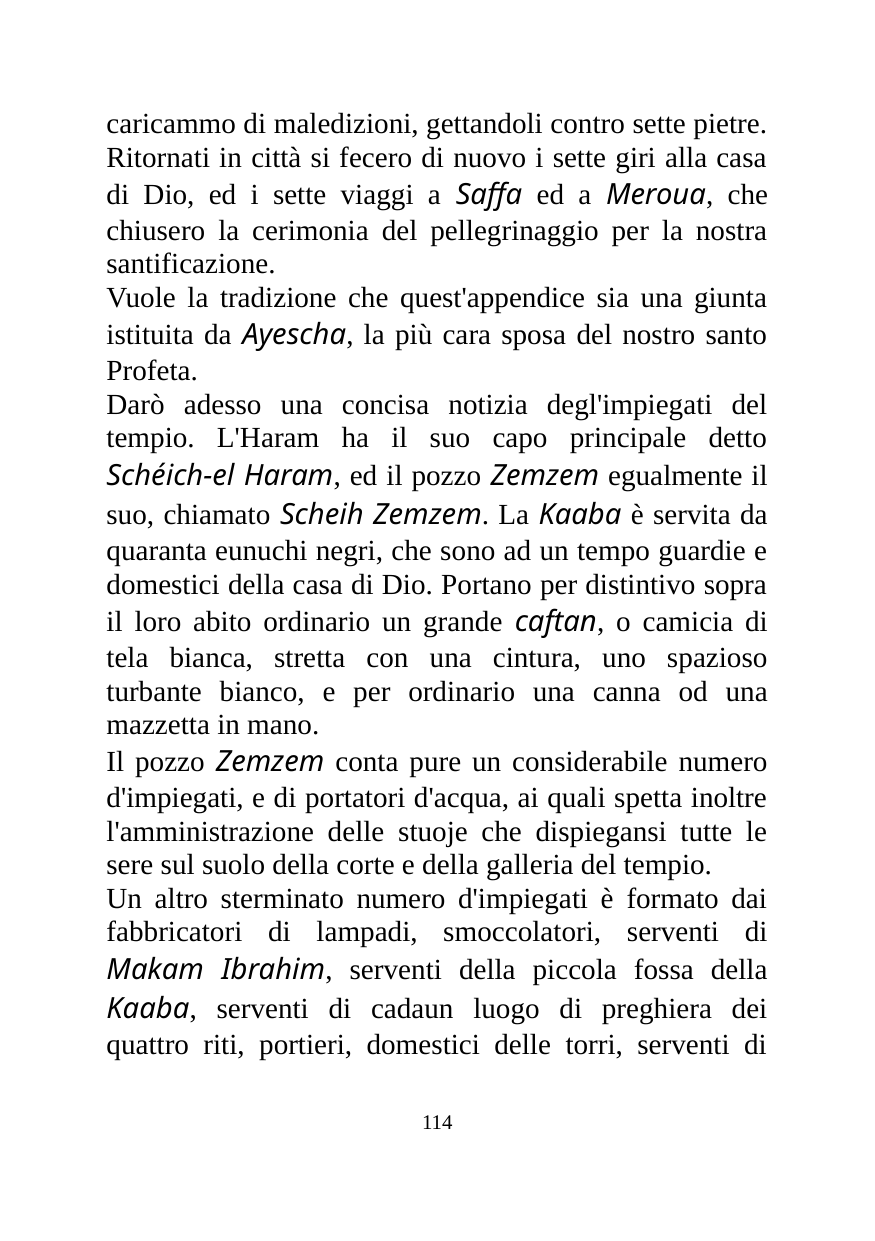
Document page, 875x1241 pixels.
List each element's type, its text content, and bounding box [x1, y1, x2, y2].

text Un altro sterminato numero d'impiegati è formato dai fabbricatori di lampadi, smoccolatori, serventi di Makam Ibrahim, serventi della piccola fossa della Kaaba, serventi di cadaun luogo di preghiera dei quattro riti, portieri, domestici delle torri, serventi di [106, 881, 768, 1061]
text Vuole la tradizione che quest'appendice sia una giunta istituita da Ayescha, la più cara sposa del nostro santo Profeta. [106, 280, 768, 387]
text caricammo di maledizioni, gettandoli contro sette pietre. Ritornati in città si fecero di nuovo i sette giri alla casa di Dio, ed i sette viaggi a Saffa ed a Meroua, che chiusero la cerimonia del pellegrinaggio per la nostra santificazione. [106, 106, 768, 280]
text Darò adesso una concisa notizia degl'impiegati del tempio. L'Haram ha il suo capo principale detto Schéich-el Haram, ed il pozzo Zemzem egualmente il suo, chiamato Scheih Zemzem. La Kaaba è servita da quaranta eunuchi negri, che sono ad un tempo guardie e domestici della casa di Dio. Portano per distintivo sopra il loro abito ordinario un grande caftan, o camicia di tela bianca, stretta con una cintura, uno spazioso turbante bianco, e per ordinario una canna od una mazzetta in mano. [106, 387, 768, 741]
text Il pozzo Zemzem conta pure un considerabile numero d'impiegati, e di portatori d'acqua, ai quali spetta inoltre l'amministrazione delle stuoje che dispiegansi tutte le sere sul suolo della corte e della galleria del tempio. [106, 741, 768, 881]
